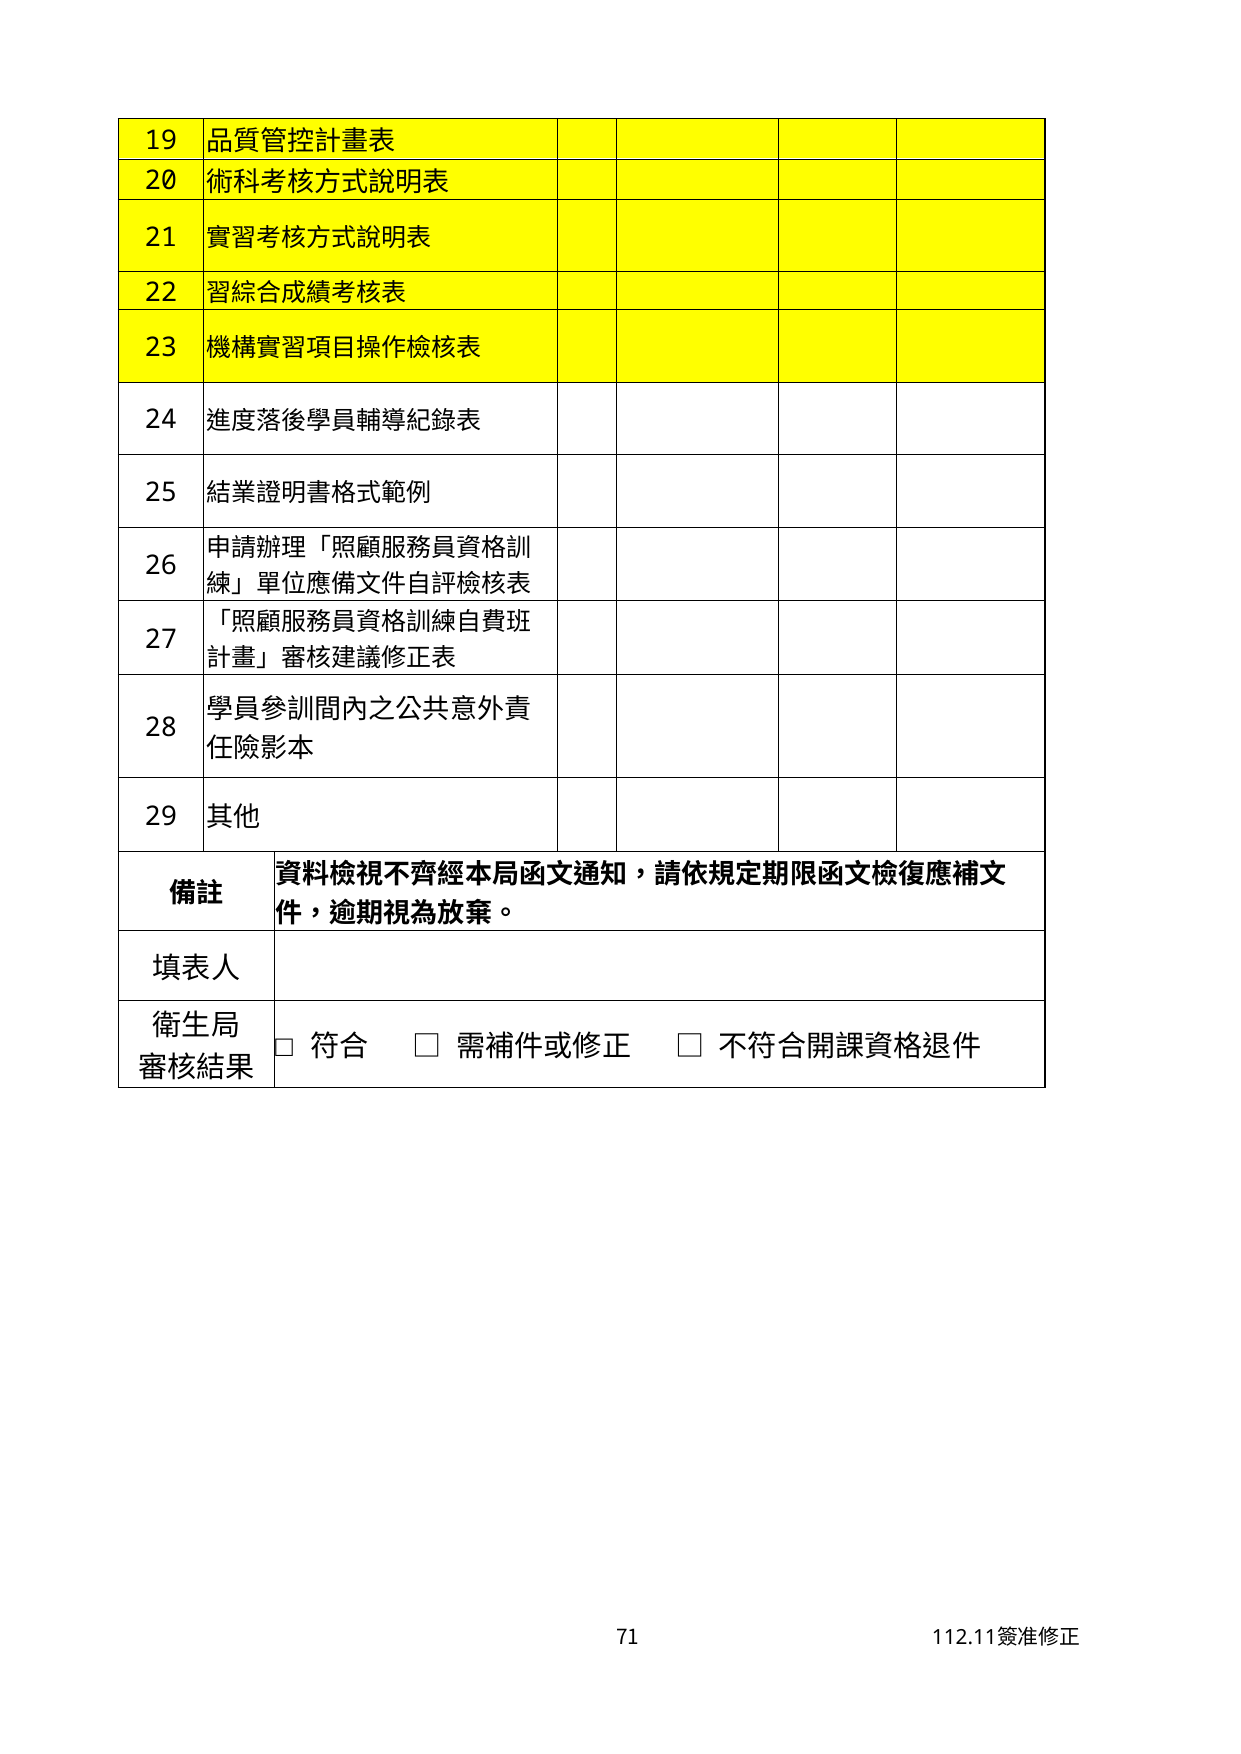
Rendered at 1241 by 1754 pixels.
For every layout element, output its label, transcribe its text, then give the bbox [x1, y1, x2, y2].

table_cell [558, 119, 616, 158]
table_cell [779, 528, 896, 600]
table_cell □ 符合 □ 需補件或修正 □ 不符合開課資格退件 [275, 1001, 1044, 1087]
table_cell [558, 778, 616, 851]
table_cell 24 [119, 383, 203, 454]
table_cell [779, 200, 896, 271]
table_cell 習綜合成績考核表 [204, 272, 557, 309]
table_cell [897, 200, 1044, 271]
table_cell 衛生局 審核結果 [119, 1001, 274, 1087]
table_cell [897, 119, 1044, 158]
table_cell 23 [119, 310, 203, 382]
table_cell 20 [119, 160, 203, 199]
table_cell [558, 601, 616, 674]
table_cell 進度落後學員輔導紀錄表 [204, 383, 557, 454]
table_cell 27 [119, 601, 203, 674]
table_cell [617, 200, 778, 271]
table_cell [897, 160, 1044, 199]
table_cell [558, 310, 616, 382]
table_cell 29 [119, 778, 203, 851]
table_cell [779, 119, 896, 158]
table_cell [779, 601, 896, 674]
table_cell [558, 383, 616, 454]
table_cell [897, 675, 1044, 777]
table_cell [617, 528, 778, 600]
table_cell [558, 455, 616, 527]
table_cell [897, 455, 1044, 527]
table_cell [617, 160, 778, 199]
table_cell 22 [119, 272, 203, 309]
table_cell [275, 931, 1044, 1000]
table_cell [558, 528, 616, 600]
table_cell [897, 310, 1044, 382]
table_cell 資料檢視不齊經本局函文通知，請依規定期限函文檢復應補文件，逾期視為放棄。 [275, 852, 1044, 930]
table_cell 機構實習項目操作檢核表 [204, 310, 557, 382]
table_cell [897, 528, 1044, 600]
table_cell [558, 160, 616, 199]
table_cell 「照顧服務員資格訓練自費班計畫」審核建議修正表 [204, 601, 557, 674]
table_cell [617, 383, 778, 454]
table_cell [779, 272, 896, 309]
table_cell [558, 272, 616, 309]
table_cell [779, 383, 896, 454]
table_cell 28 [119, 675, 203, 777]
table_cell [558, 675, 616, 777]
table_cell [779, 310, 896, 382]
table_cell 備註 [119, 852, 274, 930]
table_cell 申請辦理「照顧服務員資格訓練」單位應備文件自評檢核表 [204, 528, 557, 600]
table_cell [779, 160, 896, 199]
table_cell 結業證明書格式範例 [204, 455, 557, 527]
table_cell [897, 601, 1044, 674]
table_cell [617, 778, 778, 851]
table_cell 21 [119, 200, 203, 271]
table_cell [897, 272, 1044, 309]
table_cell 實習考核方式說明表 [204, 200, 557, 271]
table_cell [617, 310, 778, 382]
table_cell [779, 455, 896, 527]
table_cell 填表人 [119, 931, 274, 1000]
table_cell 19 [119, 119, 203, 158]
table_cell 學員參訓間內之公共意外責任險影本 [204, 675, 557, 777]
table_cell 25 [119, 455, 203, 527]
table_cell [779, 675, 896, 777]
table_cell [779, 778, 896, 851]
table_cell 品質管控計畫表 [204, 119, 557, 158]
table_cell [897, 778, 1044, 851]
table_cell 術科考核方式說明表 [204, 160, 557, 199]
table_cell [617, 455, 778, 527]
table_cell 其他 [204, 778, 557, 851]
table_cell [617, 601, 778, 674]
table_cell [558, 200, 616, 271]
table_cell [897, 383, 1044, 454]
table_cell [617, 675, 778, 777]
table_cell 26 [119, 528, 203, 600]
table_cell [617, 119, 778, 158]
table_cell [617, 272, 778, 309]
